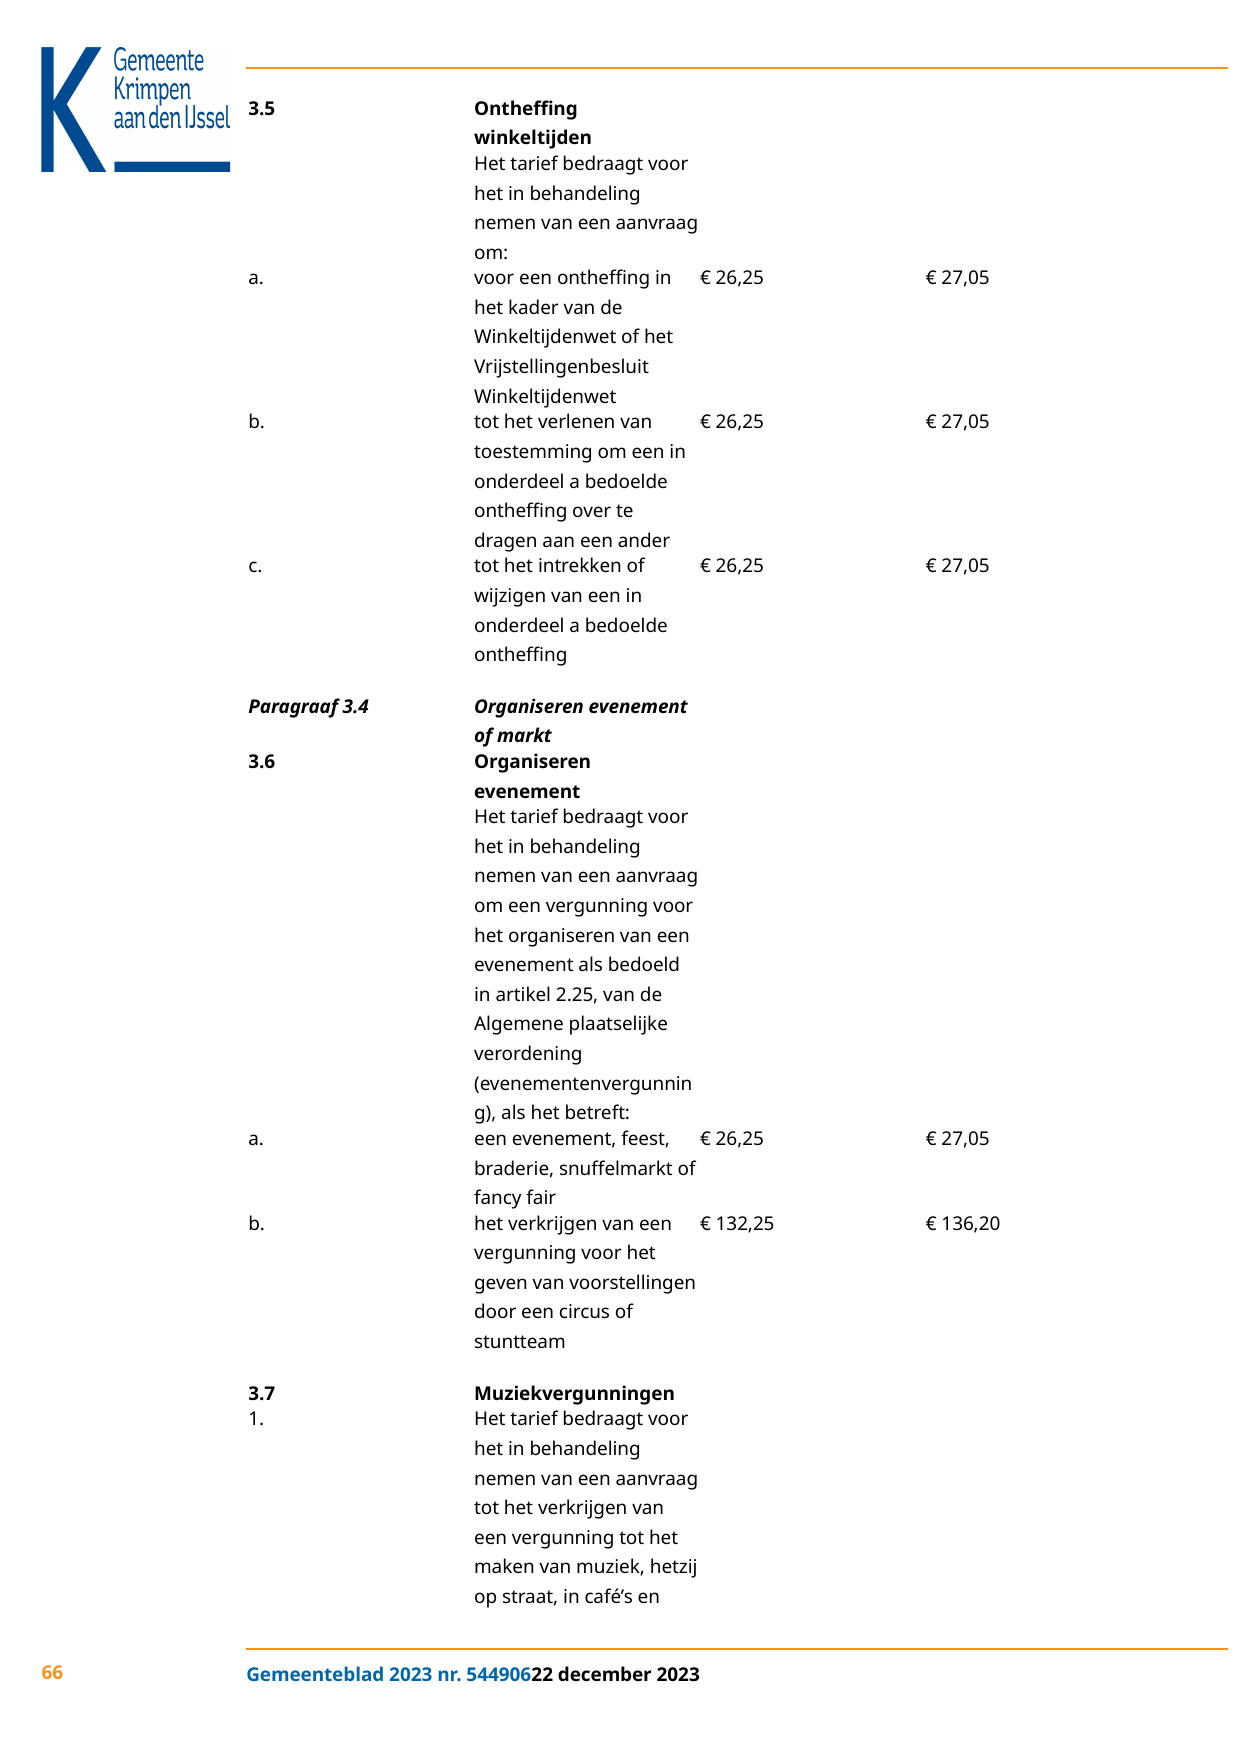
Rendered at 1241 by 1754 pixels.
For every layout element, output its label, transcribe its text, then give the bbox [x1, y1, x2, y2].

table_cell [248, 1354, 474, 1380]
table_cell Organiseren evenement of markt [474, 693, 700, 748]
table_cell € 136,20 [926, 1210, 1152, 1354]
table_cell 3.7 [248, 1380, 474, 1406]
table_cell a. [248, 265, 474, 409]
table_cell [474, 667, 700, 693]
table_cell [248, 804, 474, 1125]
table_cell [248, 667, 474, 693]
table_cell [248, 150, 474, 264]
table_cell [926, 1380, 1152, 1406]
table_cell [700, 748, 926, 803]
table_cell Het tarief bedraagt voor het in behandeling nemen van een aanvraag tot het verkrijgen van een vergunning tot het maken van muziek, hetzij op straat, in café’s en [474, 1406, 700, 1609]
table_cell Organiseren evenement [474, 748, 700, 803]
table_cell [700, 1380, 926, 1406]
table_cell b. [248, 409, 474, 553]
table_cell [700, 667, 926, 693]
table_cell € 132,25 [700, 1210, 926, 1354]
table_cell Ontheffing winkeltijden [474, 95, 700, 150]
table_cell [700, 804, 926, 1125]
table_cell Muziekvergunningen [474, 1380, 700, 1406]
table_cell € 27,05 [926, 1125, 1152, 1210]
table_cell [926, 1406, 1152, 1609]
table_cell 3.5 [248, 95, 474, 150]
table_cell c. [248, 553, 474, 667]
table_cell [700, 1354, 926, 1380]
table_cell [926, 693, 1152, 748]
picture [41, 47, 231, 172]
table_cell Het tarief bedraagt voor het in behandeling nemen van een aanvraag om een vergunning voor het organiseren van een evenement als bedoeld in artikel 2.25, van de Algemene plaatselijke verordening (evenementenvergunning), als het betreft: [474, 804, 700, 1125]
table_cell [926, 95, 1152, 150]
table_cell het verkrijgen van een vergunning voor het geven van voorstellingen door een circus of stuntteam [474, 1210, 700, 1354]
table_cell een evenement, feest, braderie, snuffelmarkt of fancy fair [474, 1125, 700, 1210]
table_cell [926, 667, 1152, 693]
table_cell € 27,05 [926, 409, 1152, 553]
table_cell Het tarief bedraagt voor het in behandeling nemen van een aanvraag om: [474, 150, 700, 264]
table_cell € 26,25 [700, 1125, 926, 1210]
table_cell b. [248, 1210, 474, 1354]
table_cell [700, 150, 926, 264]
table_cell 1. [248, 1406, 474, 1609]
table_cell € 27,05 [926, 265, 1152, 409]
table_cell [926, 748, 1152, 803]
table_cell voor een ontheffing in het kader van de Winkeltijdenwet of het Vrijstellingenbesluit Winkeltijdenwet [474, 265, 700, 409]
table_cell [700, 95, 926, 150]
table_cell [926, 804, 1152, 1125]
table_cell tot het intrekken of wijzigen van een in onderdeel a bedoelde ontheffing [474, 553, 700, 667]
table_cell a. [248, 1125, 474, 1210]
table_cell [926, 1354, 1152, 1380]
table_cell [700, 693, 926, 748]
table_cell € 27,05 [926, 553, 1152, 667]
table_cell [700, 1406, 926, 1609]
table_cell € 26,25 [700, 265, 926, 409]
table_cell [474, 1354, 700, 1380]
table_cell € 26,25 [700, 553, 926, 667]
table_cell 3.6 [248, 748, 474, 803]
table_cell [926, 150, 1152, 264]
table_cell tot het verlenen van toestemming om een in onderdeel a bedoelde ontheffing over te dragen aan een ander [474, 409, 700, 553]
table_cell € 26,25 [700, 409, 926, 553]
table_cell Paragraaf 3.4 [248, 693, 474, 748]
